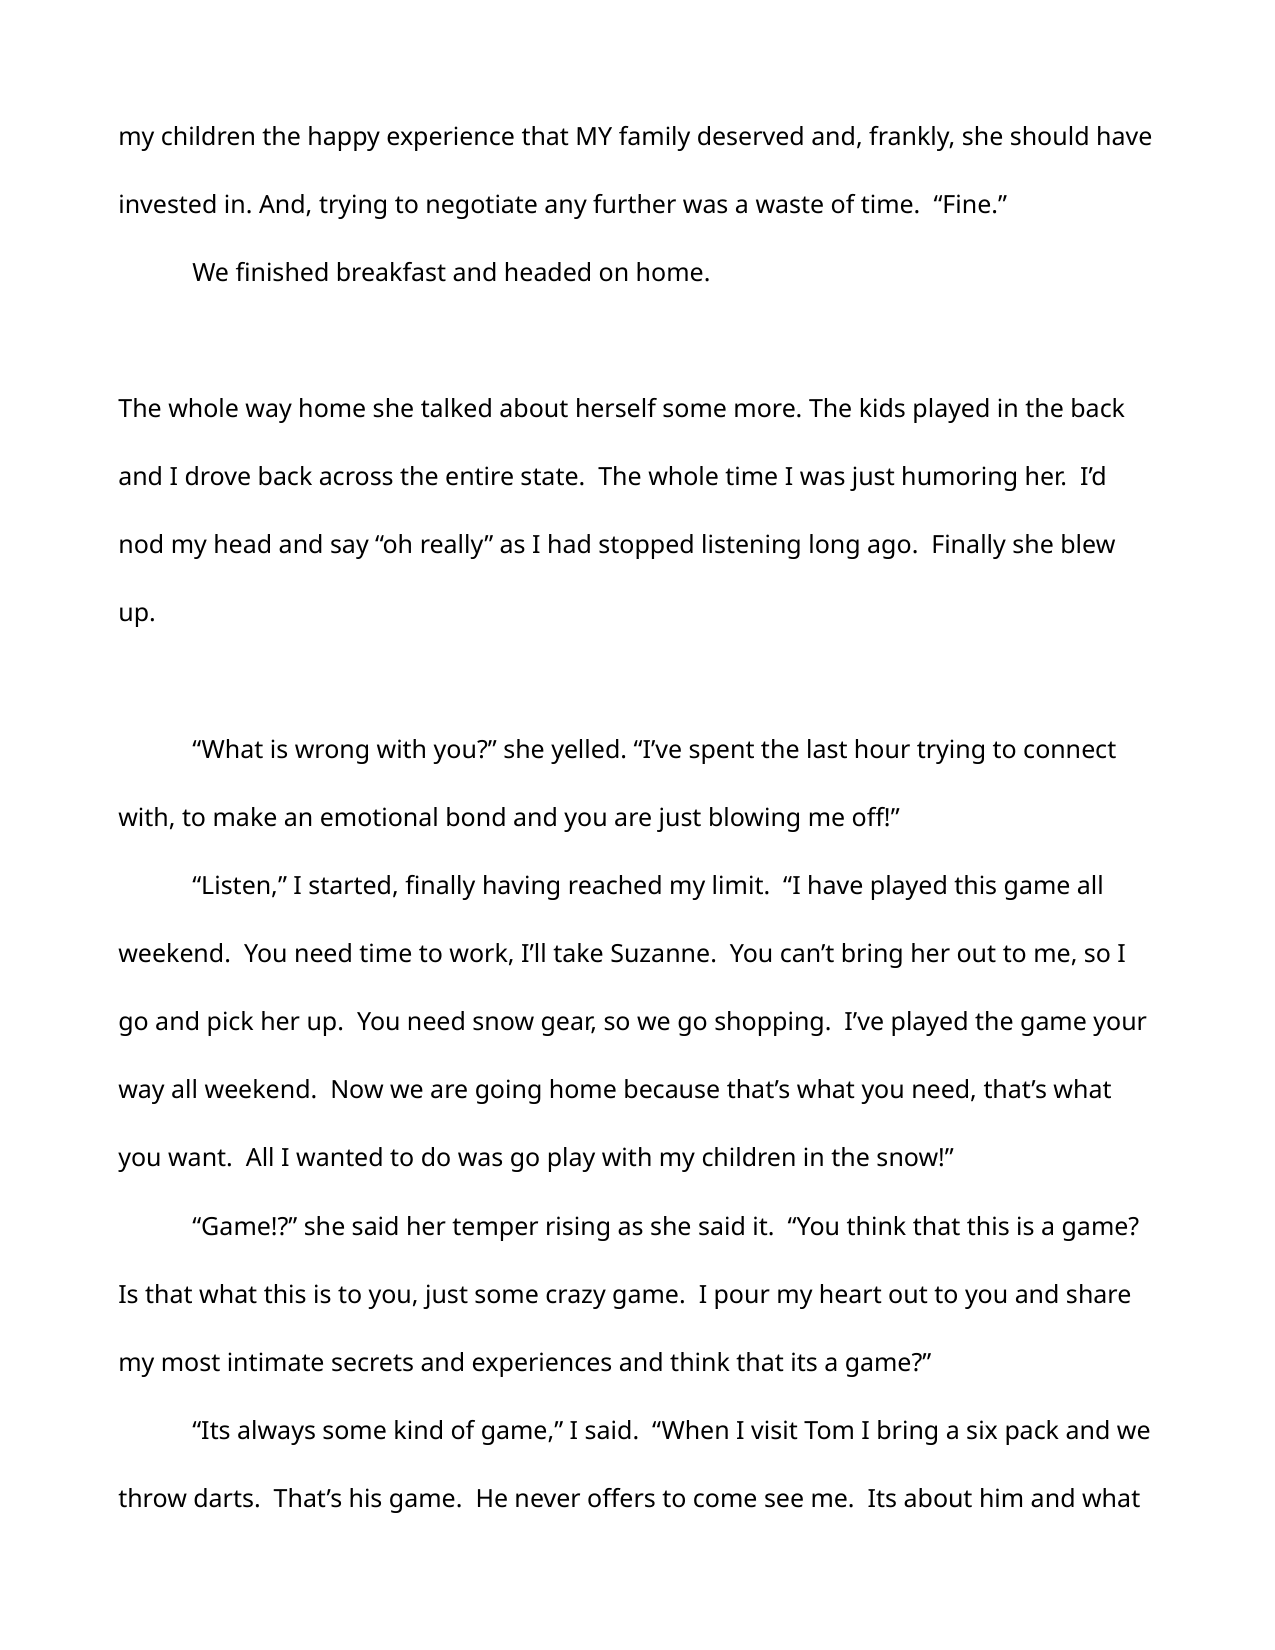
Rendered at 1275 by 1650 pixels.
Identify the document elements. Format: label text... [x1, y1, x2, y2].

text “Listen,” I started, finally having reached my limit. “I have played this game all weekend. You need time to work, I’ll take Suzanne. You can’t bring her out to me, so I go and pick her up. You need snow gear, so we go shopping. I’ve played the game your way all weekend. Now we are going home because that’s what you need, that’s what you want. All I wanted to do was go play with my children in the snow!” [118, 867, 1157, 1174]
text We finished breakfast and headed on home. [118, 254, 1157, 288]
text “What is wrong with you?” she yelled. “I’ve spent the last hour trying to connect with, to make an emotional bond and you are just blowing me off!” [118, 731, 1157, 833]
text “Game!?” she said her temper rising as she said it. “You think that this is a game? Is that what this is to you, just some crazy game. I pour my heart out to you and share my most intimate secrets and experiences and think that its a game?” [118, 1208, 1157, 1378]
text The whole way home she talked about herself some more. The kids played in the back and I drove back across the entire state. The whole time I was just humoring her. I’d nod my head and say “oh really” as I had stopped listening long ago. Finally she blew up. [118, 391, 1157, 629]
text “Its always some kind of game,” I said. “When I visit Tom I bring a six pack and we throw darts. That’s his game. He never offers to come see me. Its about him and what [118, 1412, 1157, 1515]
text my children the happy experience that MY family deserved and, frankly, she should have invested in. And, trying to negotiate any further was a waste of time. “Fine.” [118, 118, 1157, 220]
